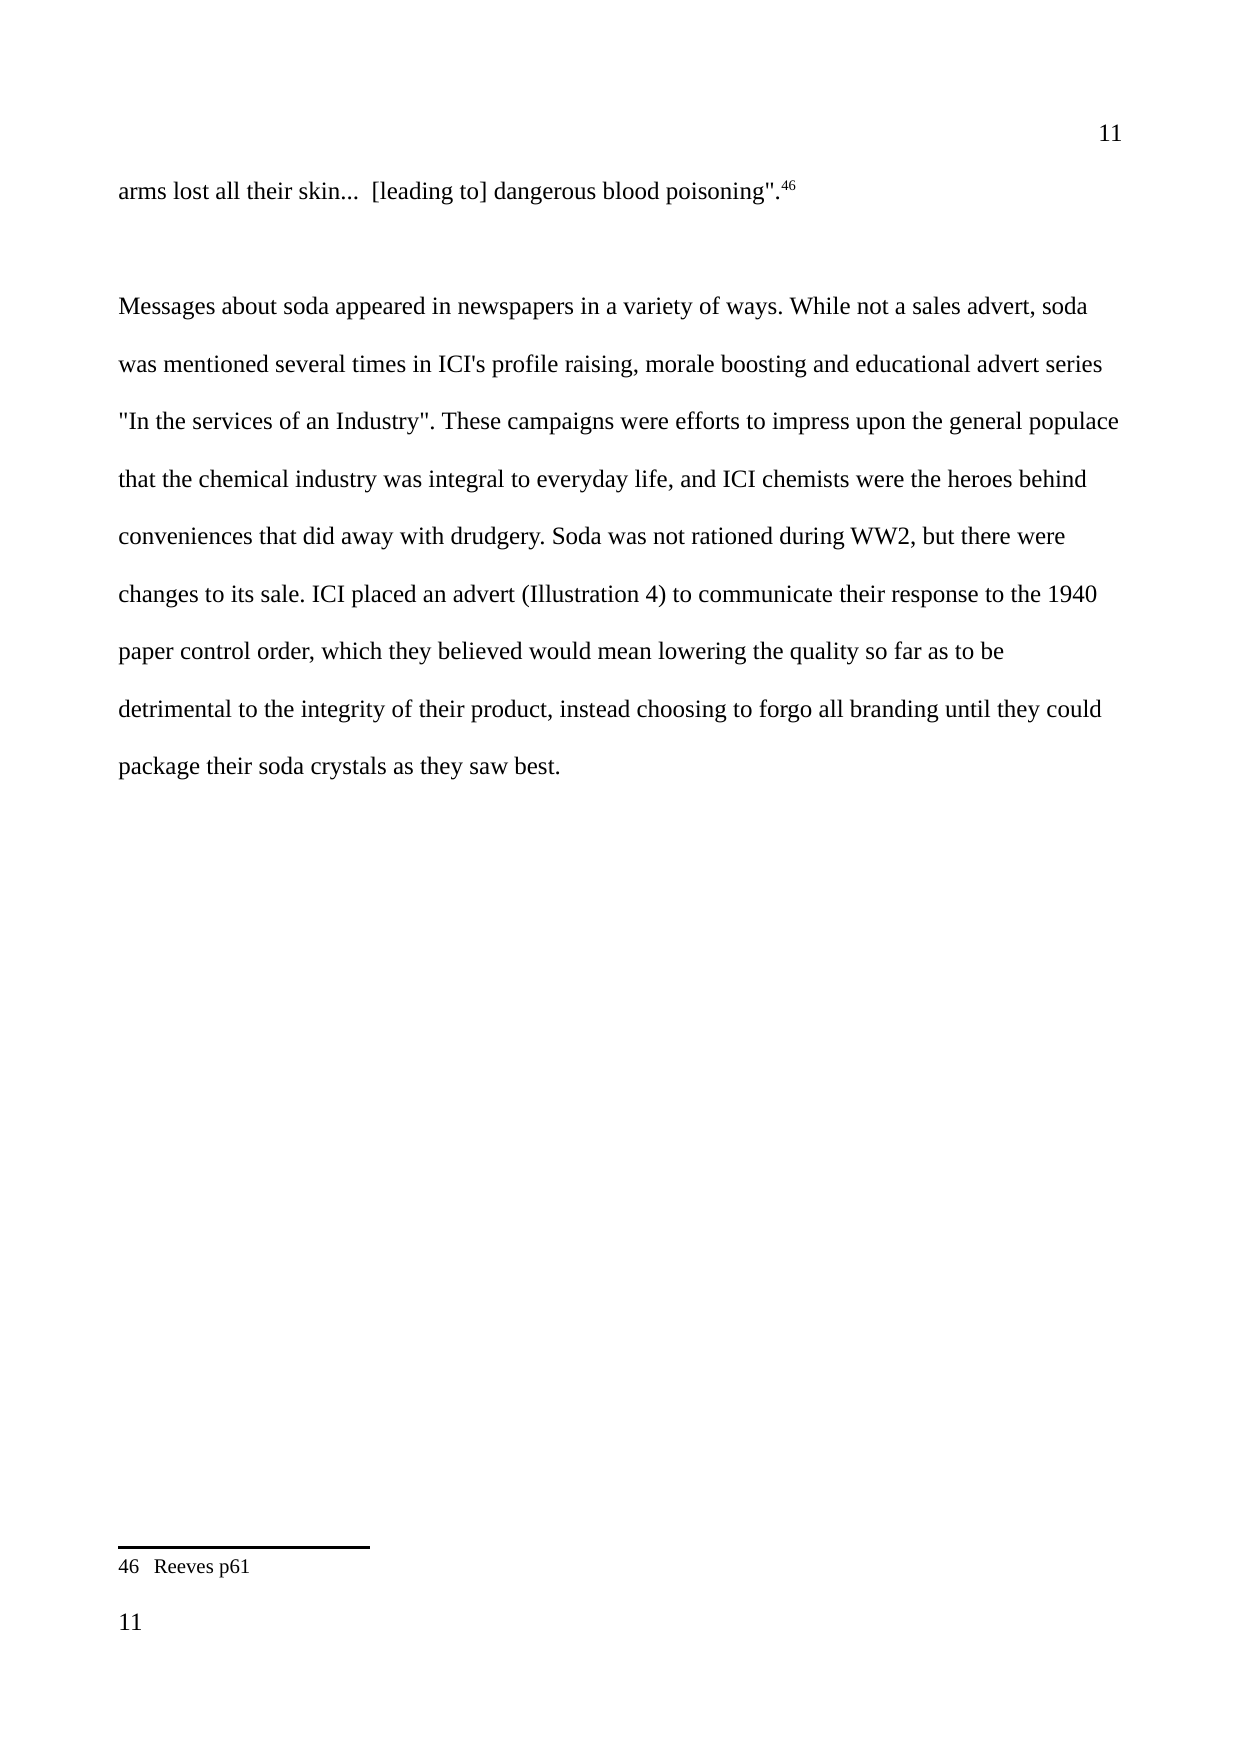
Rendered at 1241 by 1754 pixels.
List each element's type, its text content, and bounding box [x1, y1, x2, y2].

text arms lost all their skin... [leading to] dangerous blood poisoning". [118, 176, 1122, 205]
text Messages about soda appeared in newspapers in a variety of ways. While not a sales advert, soda was mentioned several times in ICI's profile raising, morale boosting and educational advert series "In the services of an Industry". These campaigns were efforts to impress upon the general populace that the chemical industry was integral to everyday life, and ICI chemists were the heroes behind conveniences that did away with drudgery. Soda was not rationed during WW2, but there were changes to its sale. ICI placed an advert (Illustration 4) to communicate their response to the 1940 paper control order, which they believed would mean lowering the quality so far as to be detrimental to the integrity of their product, instead choosing to forgo all branding until they could package their soda crystals as they saw best. [118, 291, 1122, 780]
text Reeves p61 [118, 1553, 1122, 1578]
